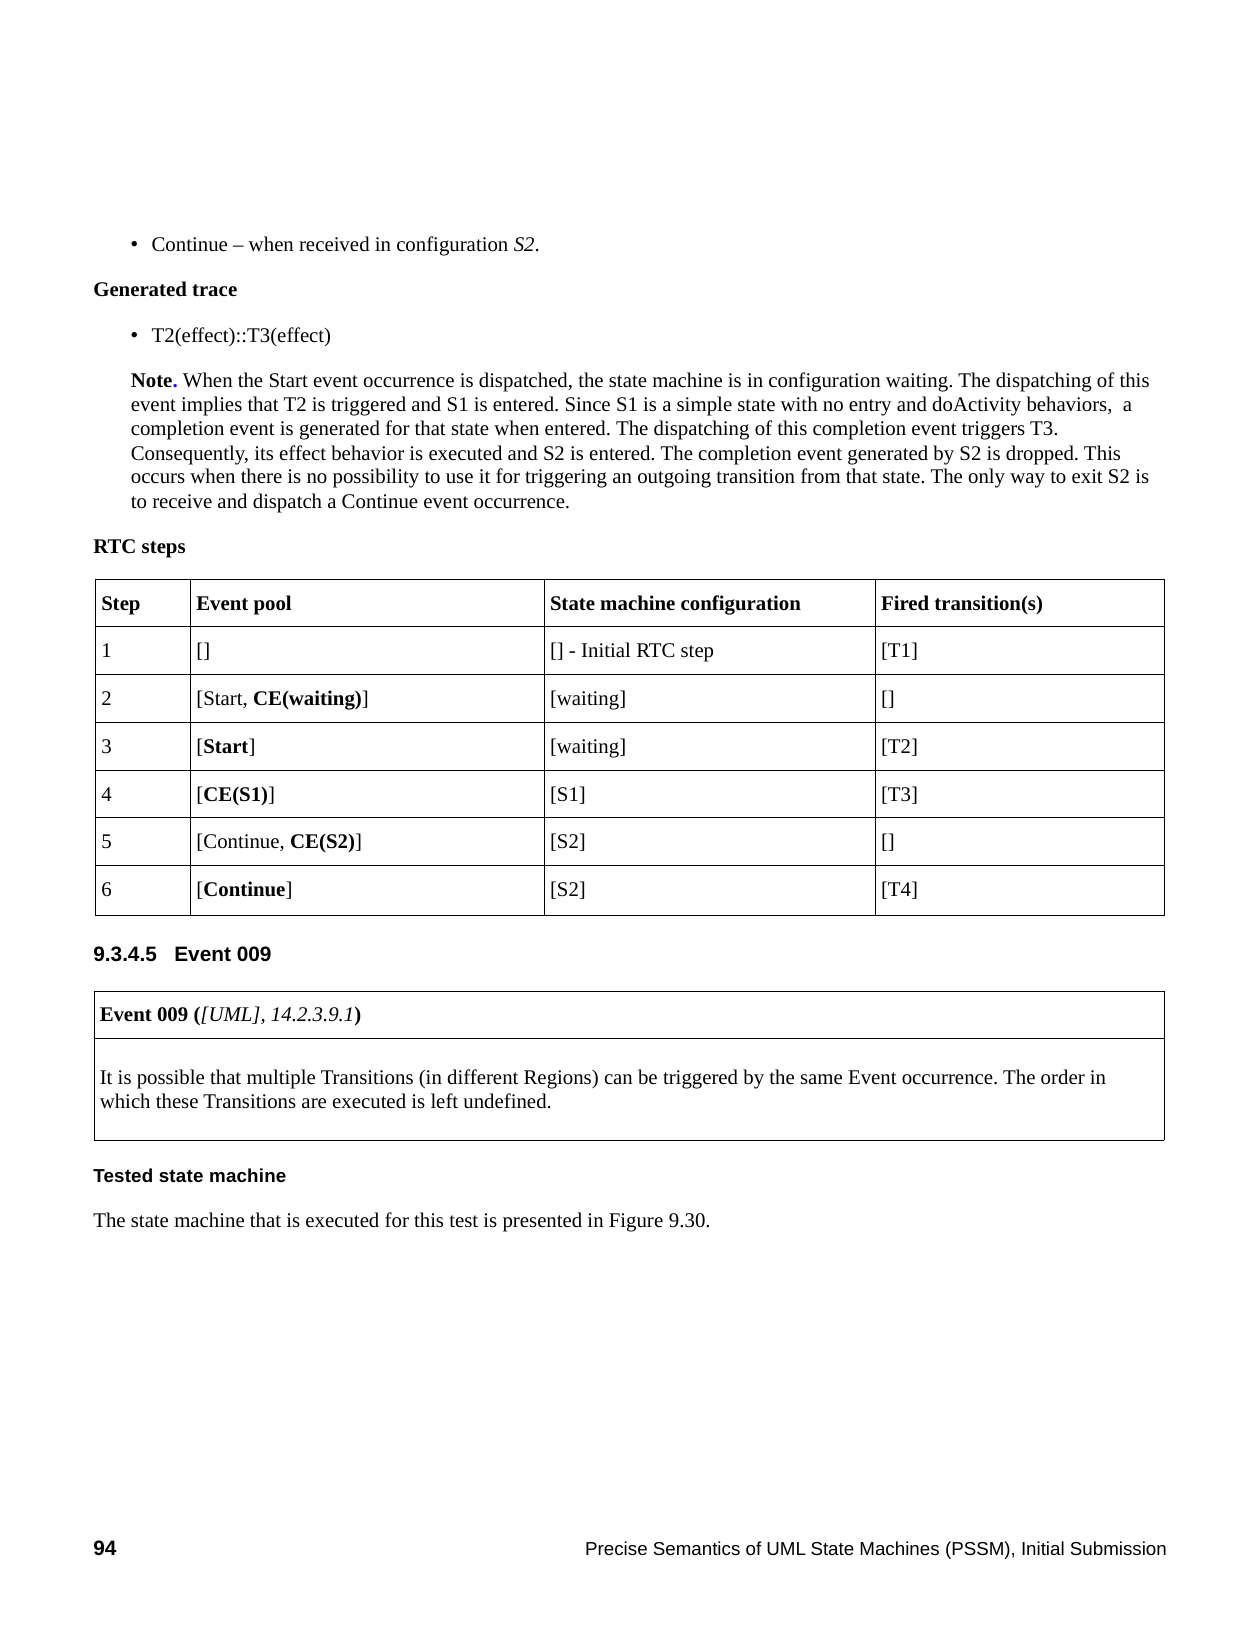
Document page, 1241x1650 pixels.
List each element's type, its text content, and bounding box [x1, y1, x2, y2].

table_cell 4 [96, 771, 190, 817]
table_cell [S2] [545, 866, 875, 915]
table_header State machine configuration [545, 580, 875, 626]
table_cell 2 [96, 675, 190, 722]
table_cell [Start, CE(waiting)] [191, 675, 544, 722]
table_cell [Continue] [191, 866, 544, 915]
subtitle Tested state machine [93, 1165, 1164, 1187]
text Generated trace [93, 277, 1164, 301]
table_cell [T1] [876, 627, 1164, 674]
table_header Event pool [191, 580, 544, 626]
table_cell [T4] [876, 866, 1164, 915]
table_cell [waiting] [545, 723, 875, 769]
table_cell [Continue, CE(S2)] [191, 818, 544, 865]
text RTC steps [93, 534, 1164, 558]
table_cell [CE(S1)] [191, 771, 544, 817]
table_cell [] [191, 627, 544, 674]
table_cell [] [876, 675, 1164, 722]
table_cell 6 [96, 866, 190, 915]
table_cell It is possible that multiple Transitions (in different Regions) can be triggered by the same Event occurrence. The order in which these Transitions are executed is left undefined. [95, 1039, 1164, 1140]
table_cell [T3] [876, 771, 1164, 817]
text Note. When the Start event occurrence is dispatched, the state machine is in configuration waiting. The dispatching of this event implies that T2 is triggered and S1 is entered. Since S1 is a simple state with no entry and doActivity behaviors, a completion event is generated for that state when entered. The dispatching of this completion event triggers T3. Consequently, its effect behavior is executed and S2 is entered. The completion event generated by S2 is dropped. This occurs when there is no possibility to use it for triggering an outgoing transition from that state. The only way to exit S2 is to receive and dispatch a Continue event occurrence. [131, 368, 1164, 513]
table_cell 1 [96, 627, 190, 674]
table_cell [Start] [191, 723, 544, 769]
table_cell [waiting] [545, 675, 875, 722]
table_cell [] [876, 818, 1164, 865]
table_cell [S2] [545, 818, 875, 865]
table_cell [] - Initial RTC step [545, 627, 875, 674]
text The state machine that is executed for this test is presented in Figure 9.30. [93, 1208, 1164, 1232]
subtitle Event 009 [93, 941, 1164, 966]
table_header Fired transition(s) [876, 580, 1164, 626]
table_cell 5 [96, 818, 190, 865]
table_cell 3 [96, 723, 190, 769]
list T2(effect)::T3(effect) [131, 322, 1164, 347]
table_header Step [96, 580, 190, 626]
table_header Event 009 ([UML], 14.2.3.9.1) [95, 992, 1164, 1038]
list Continue – when received in configuration S2. [131, 231, 1164, 256]
table_cell [S1] [545, 771, 875, 817]
table_cell [T2] [876, 723, 1164, 769]
